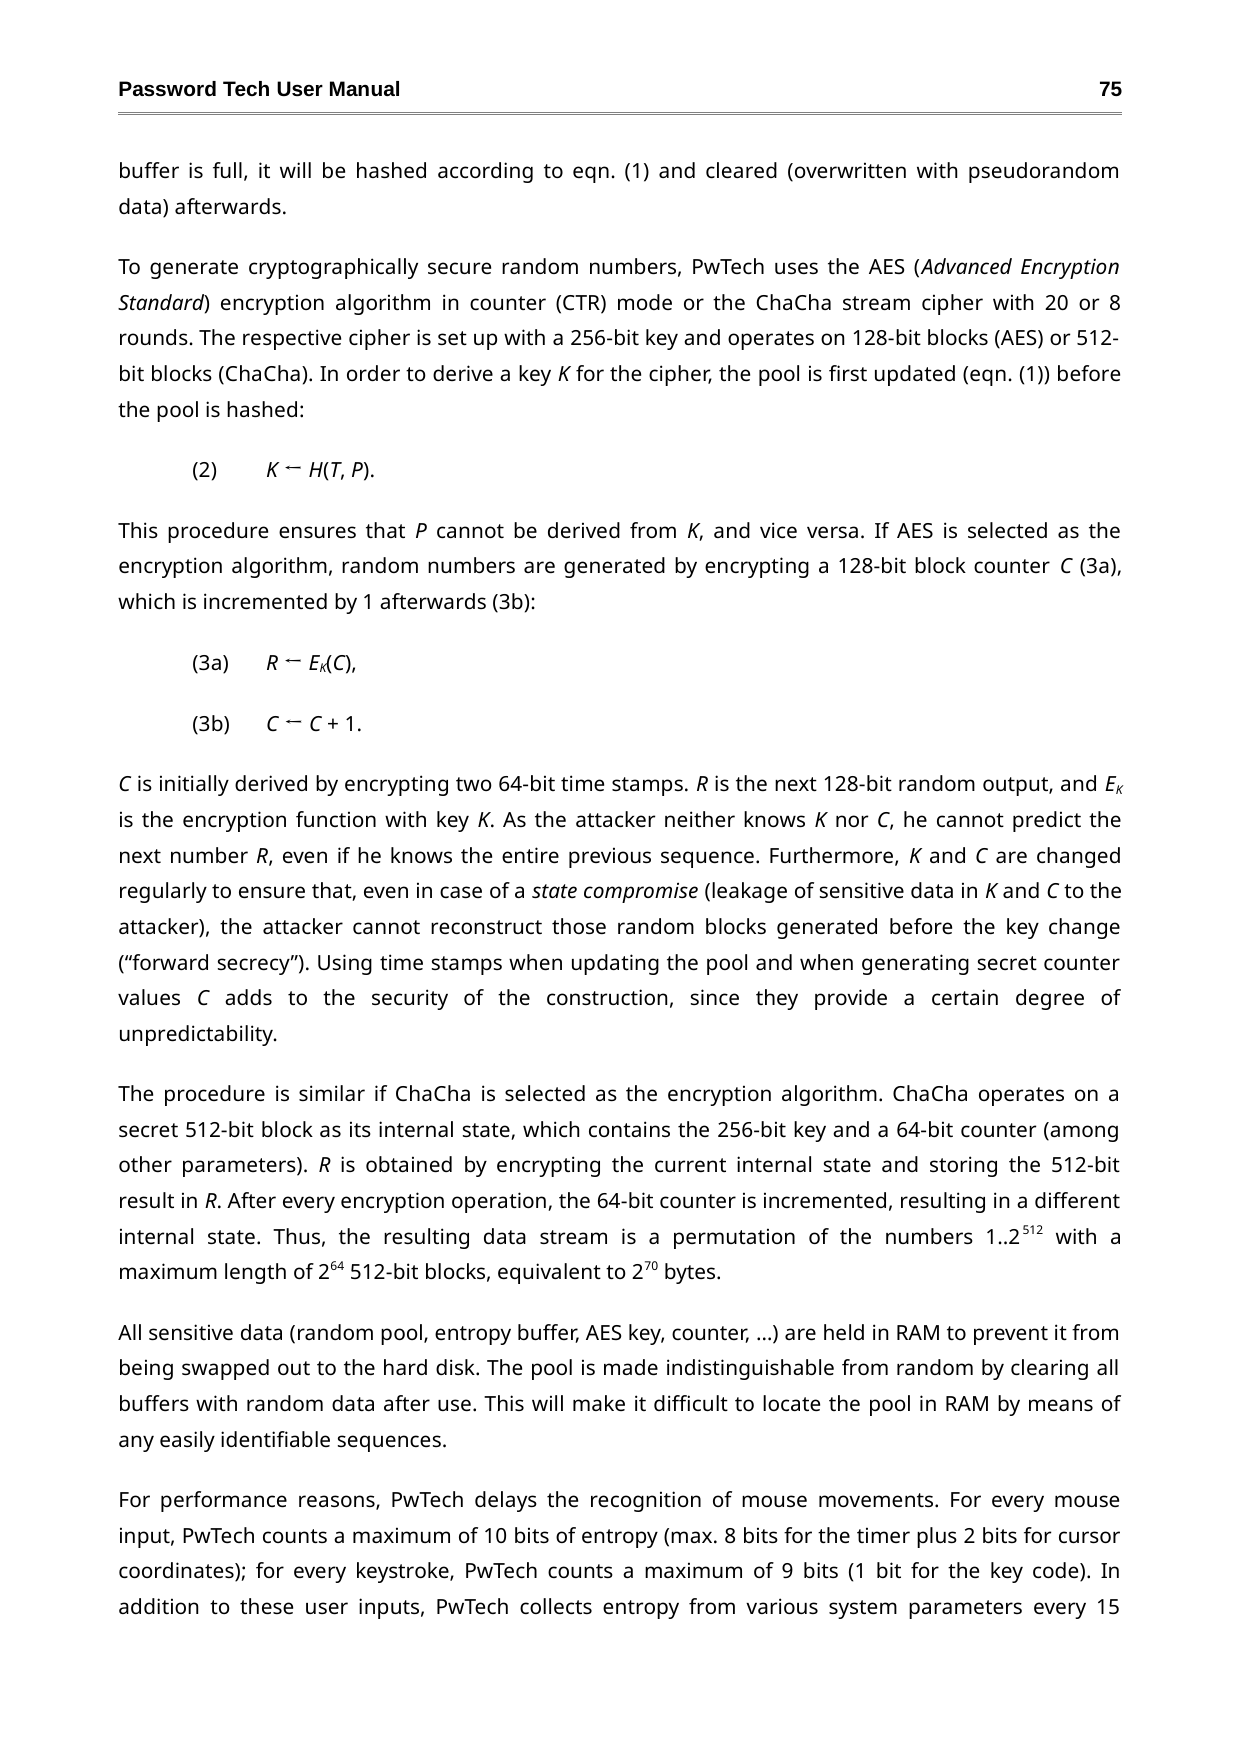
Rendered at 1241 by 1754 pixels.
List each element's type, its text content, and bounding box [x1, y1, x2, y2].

text All sensitive data (random pool, entropy buffer, AES key, counter, …) are held in RAM to prevent it from being swapped out to the hard disk. The pool is made indistinguishable from random by clearing all buffers with random data after use. This will make it difficult to locate the pool in RAM by means of any easily identifiable sequences. [118, 1318, 1122, 1453]
text buffer is full, it will be hashed according to eqn. (1) and cleared (overwritten with pseudorandom data) afterwards. [118, 156, 1122, 220]
text (2) K ← H(T, P). [118, 455, 1122, 484]
text This procedure ensures that P cannot be derived from K, and vice versa. If AES is selected as the encryption algorithm, random numbers are generated by encrypting a 128-bit block counter C (3a), which is incremented by 1 afterwards (3b): [118, 516, 1122, 616]
text To generate cryptographically secure random numbers, PwTech uses the AES (Advanced Encryption Standard) encryption algorithm in counter (CTR) mode or the ChaCha stream cipher with 20 or 8 rounds. The respective cipher is set up with a 256-bit key and operates on 128-bit blocks (AES) or 512-bit blocks (ChaCha). In order to derive a key K for the cipher, the pool is first updated (eqn. (1)) before the pool is hashed: [118, 252, 1122, 423]
text (3b) C ← C + 1. [118, 708, 1122, 737]
text C is initially derived by encrypting two 64-bit time stamps. R is the next 128-bit random output, and EK is the encryption function with key K. As the attacker neither knows K nor C, he cannot predict the next number R, even if he knows the entire previous sequence. Furthermore, K and C are changed regularly to ensure that, even in case of a state compromise (leakage of sensitive data in K and C to the attacker), the attacker cannot reconstruct those random blocks generated before the key change (“forward secrecy”). Using time stamps when updating the pool and when generating secret counter values C adds to the security of the construction, since they provide a certain degree of unpredictability. [118, 769, 1122, 1047]
text The procedure is similar if ChaCha is selected as the encryption algorithm. ChaCha operates on a secret 512-bit block as its internal state, which contains the 256-bit key and a 64-bit counter (among other parameters). R is obtained by encrypting the current internal state and storing the 512-bit result in R. After every encryption operation, the 64-bit counter is incremented, resulting in a different internal state. Thus, the resulting data stream is a permutation of the numbers 1..2512 with a maximum length of 264 512-bit blocks, equivalent to 270 bytes. [118, 1079, 1122, 1286]
text For performance reasons, PwTech delays the recognition of mouse movements. For every mouse input, PwTech counts a maximum of 10 bits of entropy (max. 8 bits for the timer plus 2 bits for cursor coordinates); for every keystroke, PwTech counts a maximum of 9 bits (1 bit for the key code). In addition to these user inputs, PwTech collects entropy from various system parameters every 15 [118, 1485, 1122, 1620]
text (3a) R ← EK(C), [118, 647, 1122, 676]
